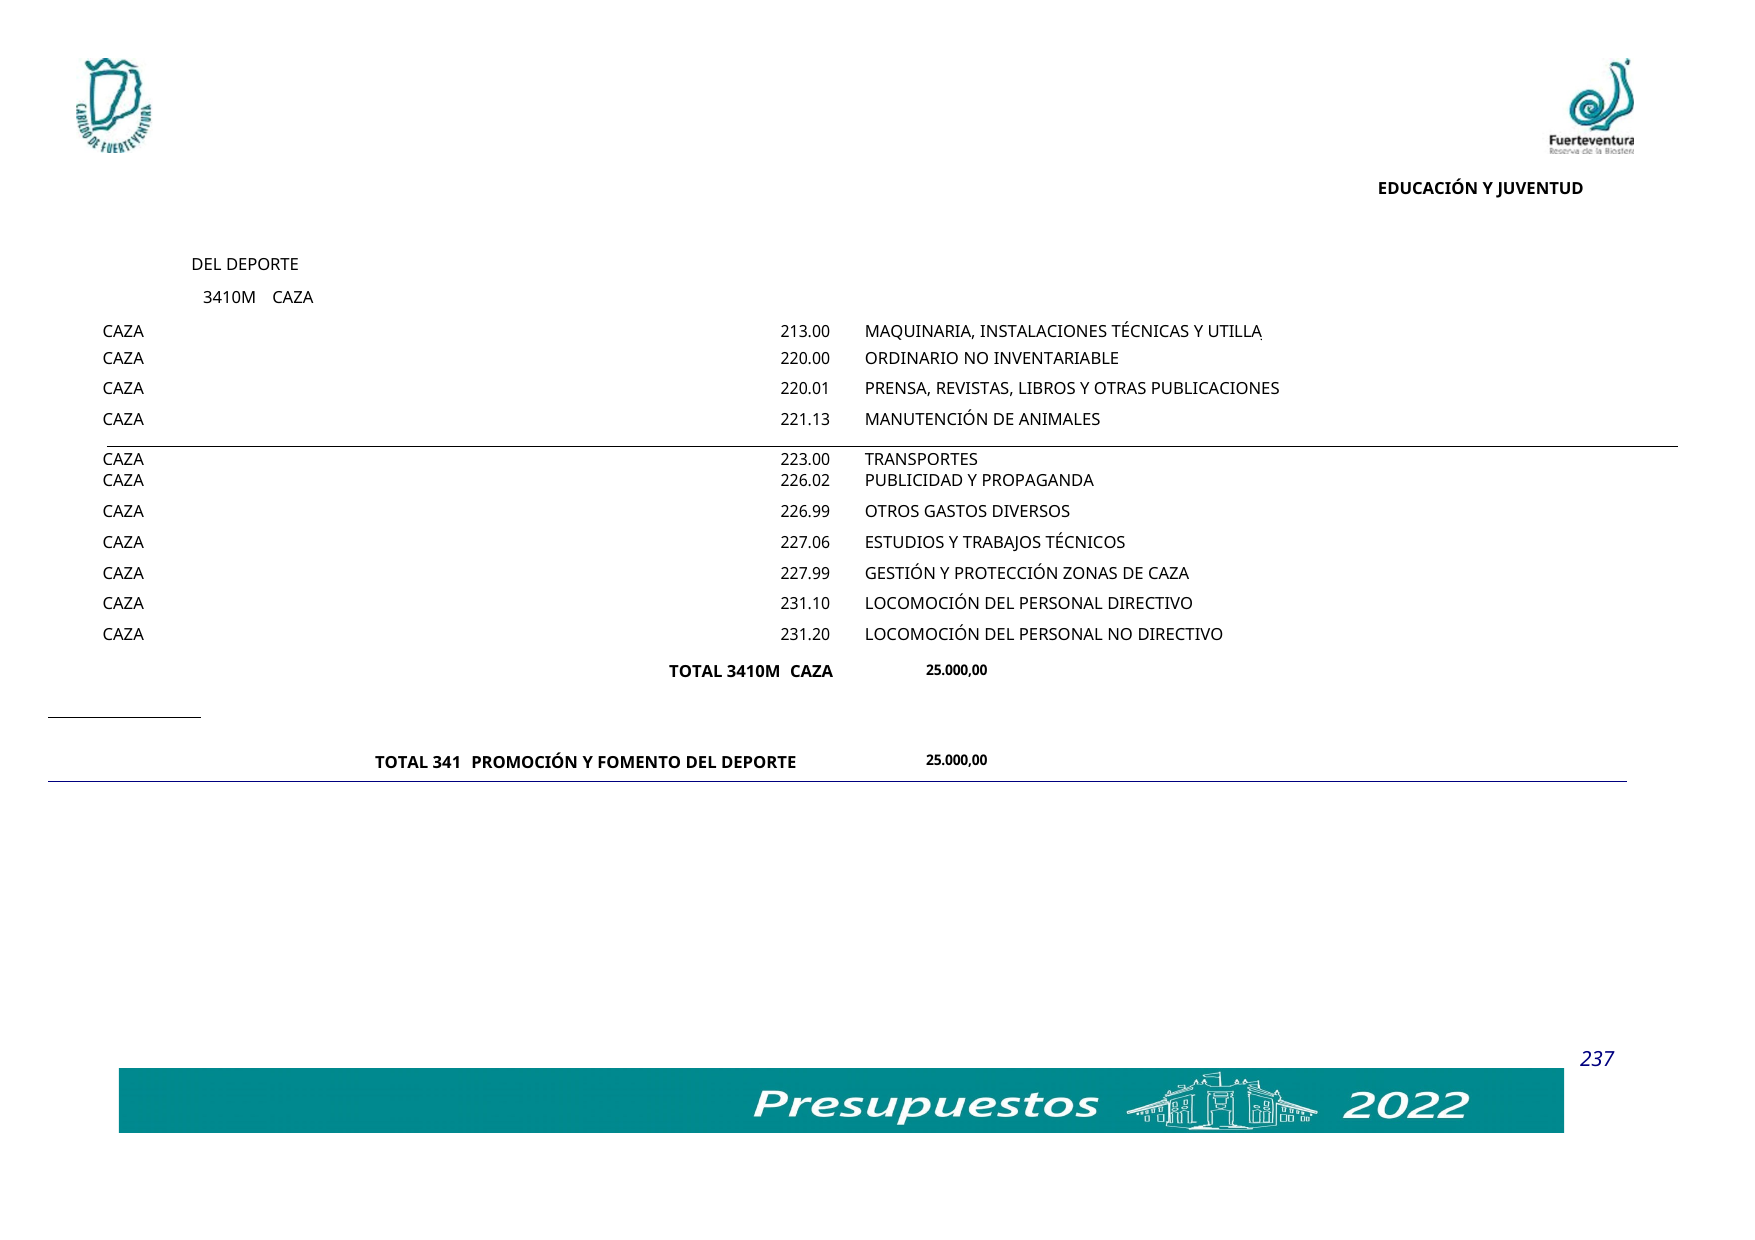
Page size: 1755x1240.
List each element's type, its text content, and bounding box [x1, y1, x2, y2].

table_cell ESTUDIOS Y TRABAJOS TÉCNICOS [847, 526, 1262, 557]
table_cell [176, 434, 266, 446]
table_cell 227.06 [544, 526, 847, 557]
table_cell CAZA [97, 465, 176, 496]
table_cell [176, 526, 266, 557]
table_cell [266, 557, 544, 588]
table_cell [176, 588, 266, 619]
table_cell CAZA [97, 526, 176, 557]
table_cell [847, 434, 1262, 446]
table_cell [266, 404, 544, 434]
table_header CAZA [97, 279, 176, 342]
table_cell MANUTENCIÓN DE ANIMALES [847, 404, 1262, 434]
table_cell [266, 447, 544, 465]
text DEL DEPORTE [191, 252, 1008, 275]
table_cell [266, 496, 544, 526]
table_cell 220.00 [544, 342, 847, 373]
table_header CAZA [266, 279, 544, 342]
table_cell [176, 404, 266, 434]
table_cell 231.10 [544, 588, 847, 619]
table_cell [266, 619, 544, 652]
table_cell [176, 557, 266, 588]
table_cell CAZA [97, 619, 176, 652]
table_cell [176, 342, 266, 373]
table_cell CAZA [97, 496, 176, 526]
table_header 213.00 [544, 279, 847, 342]
table_header MAQUINARIA, INSTALACIONES TÉCNICAS Y UTILLAJE [847, 279, 1262, 342]
table_cell [266, 526, 544, 557]
table_cell [266, 588, 544, 619]
table_cell TRANSPORTES [847, 447, 1262, 465]
table_cell ORDINARIO NO INVENTARIABLE [847, 342, 1262, 373]
table_cell 221.13 [544, 404, 847, 434]
table_cell 226.02 [544, 465, 847, 496]
text TOTAL 341 PROMOCIÓN Y FOMENTO DEL DEPORTE 25.000,00 [48, 750, 988, 773]
table_cell 223.00 [544, 447, 847, 465]
table_cell CAZA [97, 588, 176, 619]
table_cell CAZA [97, 373, 176, 403]
table_cell [544, 434, 847, 446]
table_cell 226.99 [544, 496, 847, 526]
table_cell LOCOMOCIÓN DEL PERSONAL DIRECTIVO [847, 588, 1262, 619]
table_cell 227.99 [544, 557, 847, 588]
table_cell CAZA [97, 434, 176, 465]
table_cell CAZA [97, 557, 176, 588]
table_cell [176, 619, 266, 652]
table_cell [266, 465, 544, 496]
table_cell [266, 434, 544, 446]
table_cell LOCOMOCIÓN DEL PERSONAL NO DIRECTIVO [847, 619, 1262, 652]
table_cell 220.01 [544, 373, 847, 403]
table_cell 231.20 [544, 619, 847, 652]
table_cell CAZA [97, 404, 176, 434]
table_cell [176, 496, 266, 526]
table_cell [176, 373, 266, 403]
table_cell PUBLICIDAD Y PROPAGANDA [847, 465, 1262, 496]
table_cell [176, 447, 266, 465]
table_header 3410M [176, 279, 266, 342]
table_cell GESTIÓN Y PROTECCIÓN ZONAS DE CAZA [847, 557, 1262, 588]
table_cell OTROS GASTOS DIVERSOS [847, 496, 1262, 526]
table_cell PRENSA, REVISTAS, LIBROS Y OTRAS PUBLICACIONES [847, 373, 1262, 403]
table_cell [266, 342, 544, 373]
text TOTAL 3410M CAZA 25.000,00 [48, 659, 988, 683]
table_cell [176, 465, 266, 496]
table_cell [266, 373, 544, 403]
table_cell CAZA [97, 342, 176, 373]
